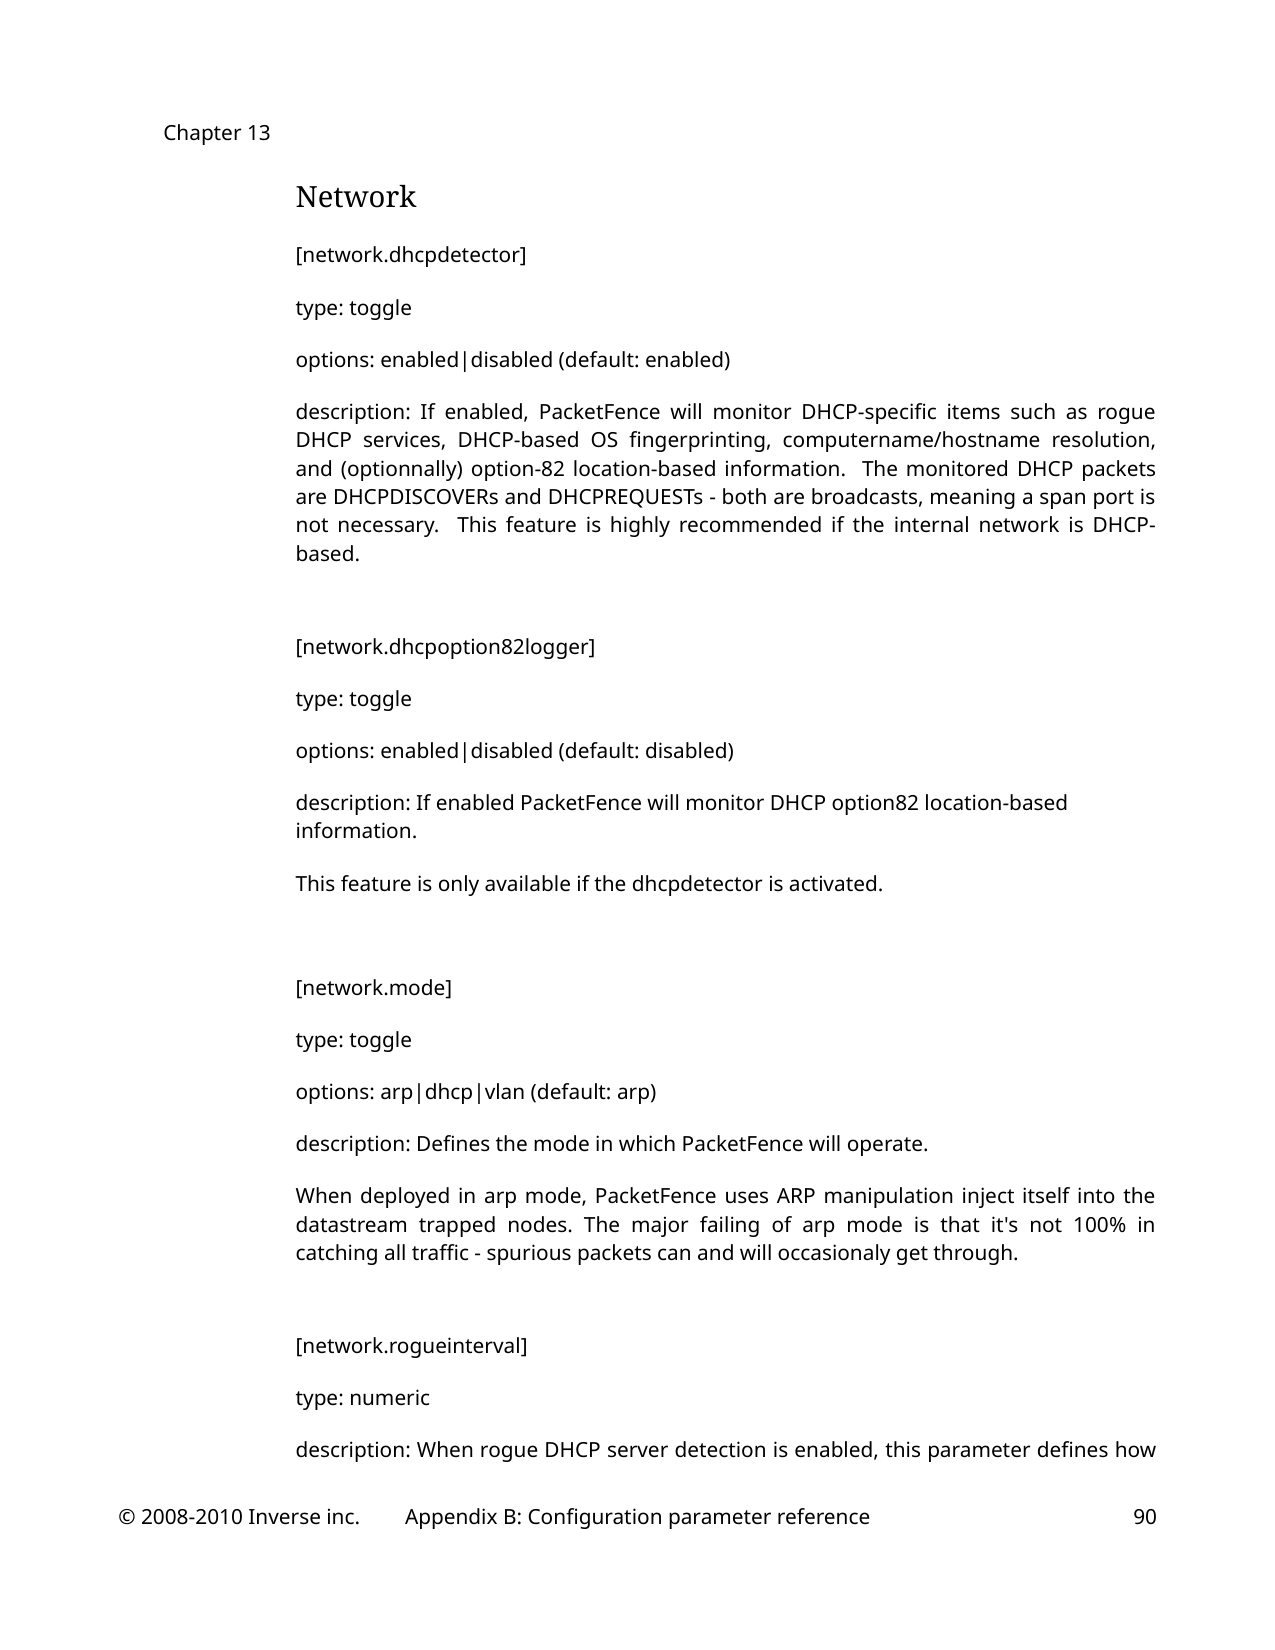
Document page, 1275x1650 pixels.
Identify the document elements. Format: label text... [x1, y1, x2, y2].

text When deployed in arp mode, PacketFence uses ARP manipulation inject itself into the datastream trapped nodes. The major failing of arp mode is that it's not 100% in catching all traffic - spurious packets can and will occasionaly get through. [295, 1181, 1157, 1267]
text type: toggle [295, 1025, 1157, 1053]
text [network.mode] [295, 973, 1157, 1001]
text description: When rogue DHCP server detection is enabled, this parameter defines how [295, 1435, 1157, 1464]
text type: toggle [295, 293, 1157, 321]
text type: toggle [295, 684, 1157, 712]
text description: If enabled, PacketFence will monitor DHCP-specific items such as rogue DHCP services, DHCP-based OS fingerprinting, computername/hostname resolution, and (optionnally) option-82 location-based information. The monitored DHCP packets are DHCPDISCOVERs and DHCPREQUESTs - both are broadcasts, meaning a span port is not necessary. This feature is highly recommended if the internal network is DHCP-based. [295, 397, 1157, 567]
text description: If enabled PacketFence will monitor DHCP option82 location-based information. [295, 788, 1157, 845]
text [network.dhcpoption82logger] [295, 632, 1157, 660]
text [network.rogueinterval] [295, 1331, 1157, 1359]
text [network.dhcpdetector] [295, 241, 1157, 269]
subtitle Network [295, 176, 1157, 216]
text options: arp|dhcp|vlan (default: arp) [295, 1077, 1157, 1106]
text options: enabled|disabled (default: disabled) [295, 736, 1157, 764]
text options: enabled|disabled (default: enabled) [295, 345, 1157, 373]
text This feature is only available if the dhcpdetector is activated. [295, 869, 1157, 897]
text type: numeric [295, 1383, 1157, 1412]
text description: Defines the mode in which PacketFence will operate. [295, 1129, 1157, 1158]
